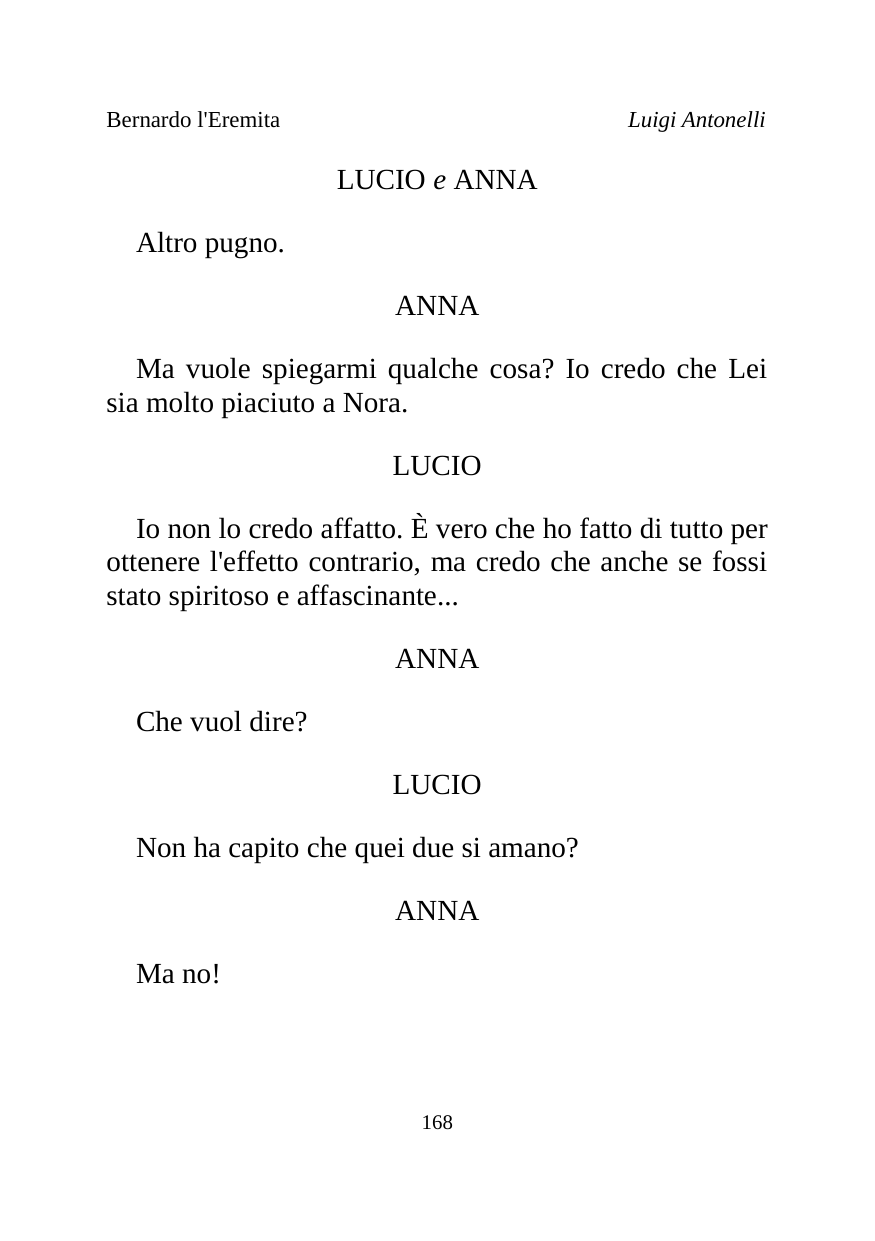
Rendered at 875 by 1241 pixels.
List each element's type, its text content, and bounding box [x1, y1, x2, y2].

text ANNA [106, 893, 768, 926]
text Che vuol dire? [106, 704, 768, 737]
text Altro pugno. [106, 225, 768, 259]
text LUCIO [106, 448, 768, 481]
text ANNA [106, 288, 768, 322]
text ANNA [106, 641, 768, 674]
text Non ha capito che quei due si amano? [106, 830, 768, 863]
text Ma no! [106, 956, 768, 989]
text LUCIO [106, 767, 768, 800]
text Ma vuole spiegarmi qualche cosa? Io credo che Lei sia molto piaciuto a Nora. [106, 351, 768, 418]
text LUCIO e ANNA [106, 162, 768, 196]
text Io non lo credo affatto. È vero che ho fatto di tutto per ottenere l'effetto contrario, ma credo che anche se fossi stato spiritoso e affascinante... [106, 511, 768, 611]
